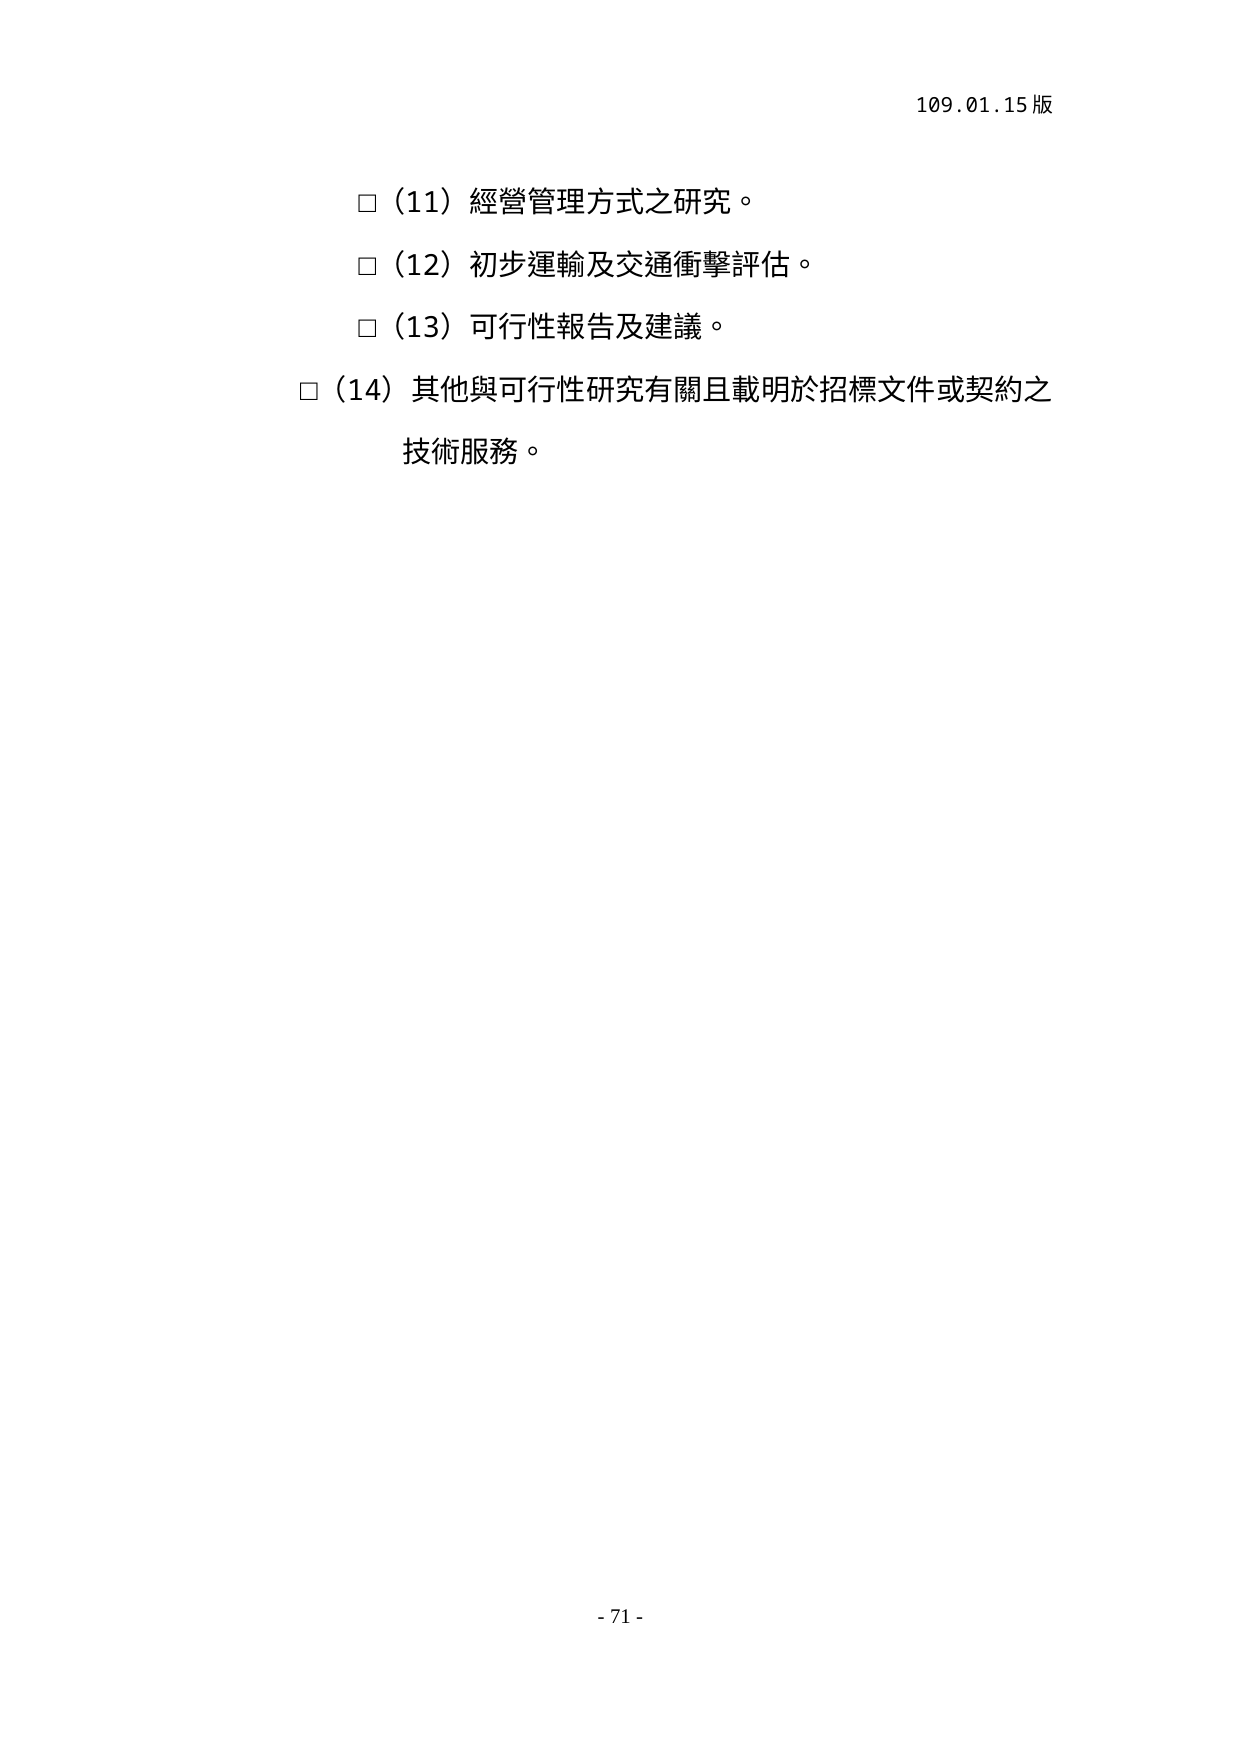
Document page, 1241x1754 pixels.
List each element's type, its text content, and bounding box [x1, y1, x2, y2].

text □（14）其他與可行性研究有關且載明於招標文件或契約之技術服務。 [300, 346, 1053, 471]
text □（12）初步運輸及交通衝擊評估。 [358, 221, 1053, 283]
text □（11）經營管理方式之研究。 [358, 158, 1053, 221]
text □（13）可行性報告及建議。 [358, 283, 1053, 346]
